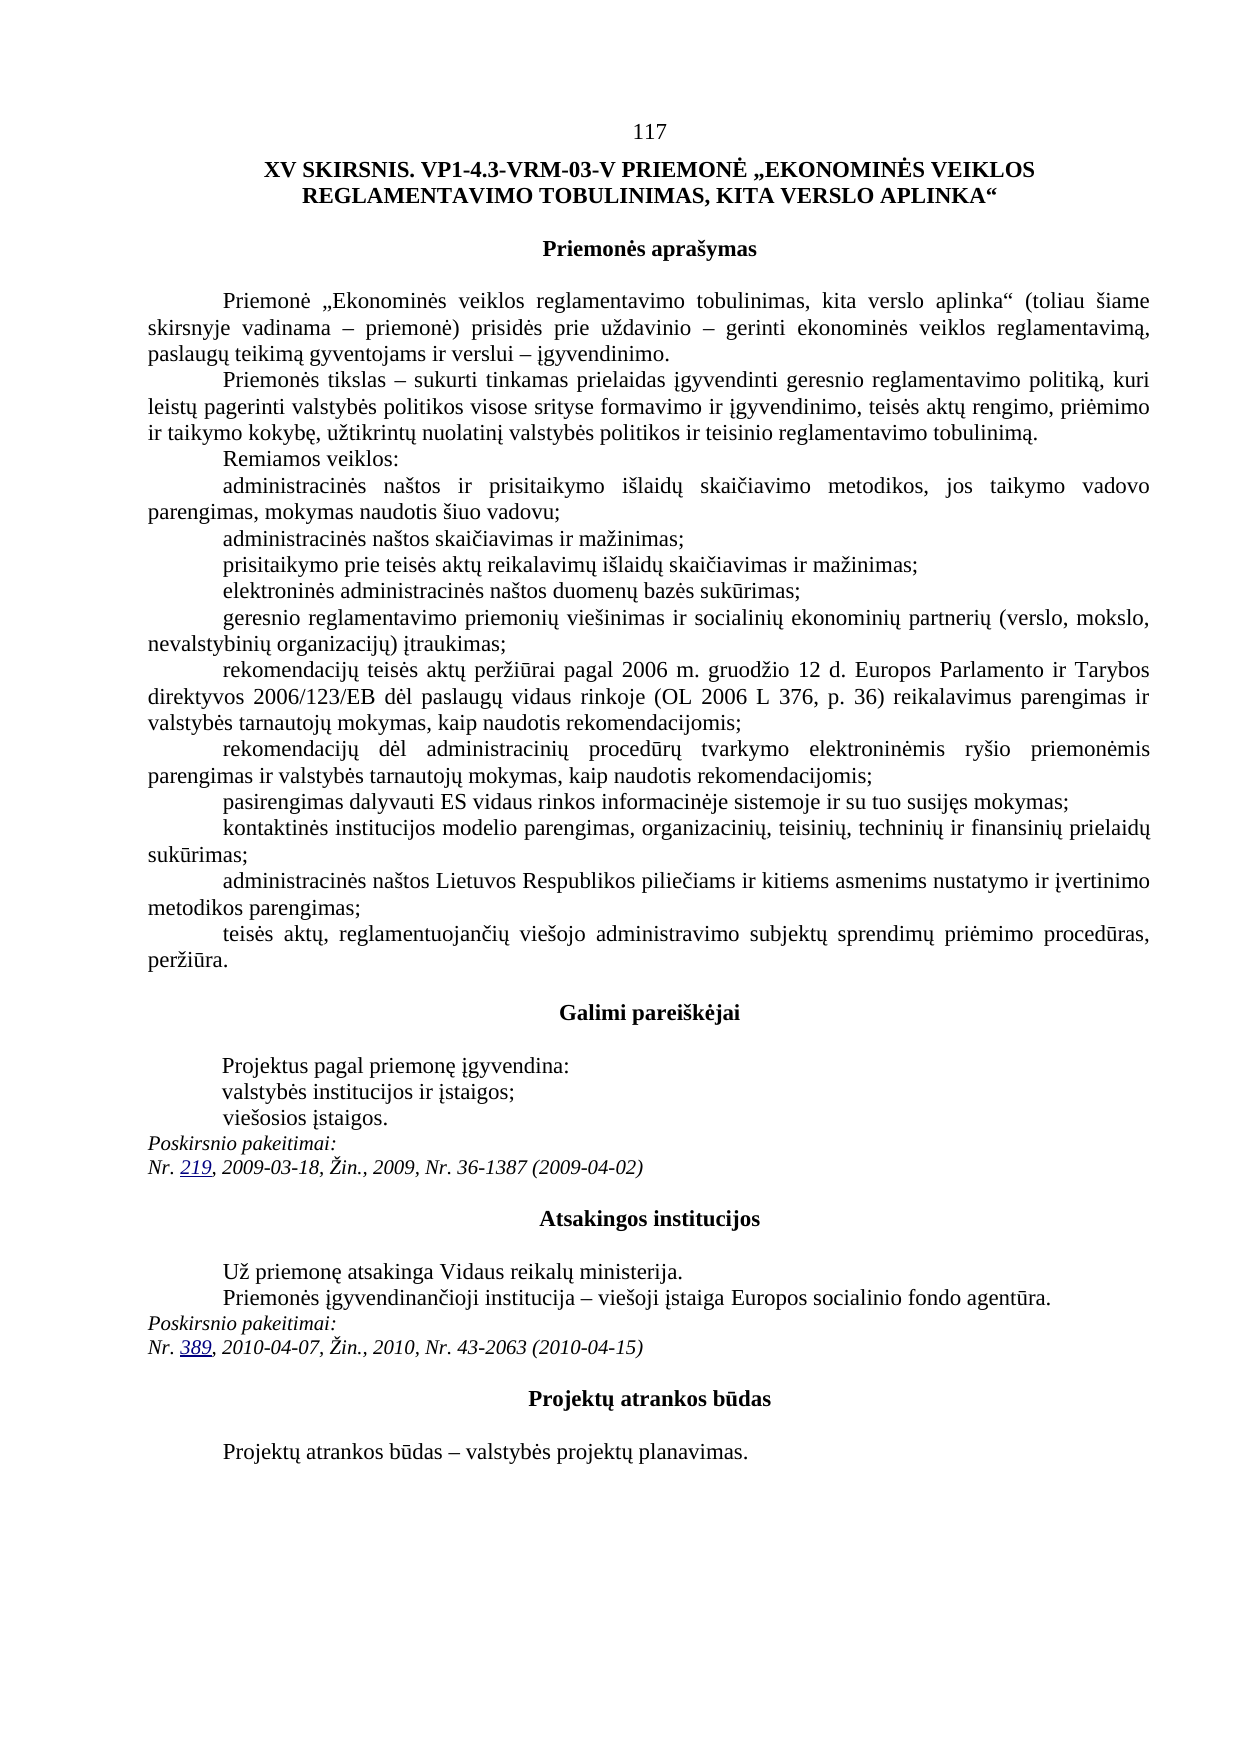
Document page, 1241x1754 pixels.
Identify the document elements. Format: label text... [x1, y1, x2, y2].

text administracinės naštos ir prisitaikymo išlaidų skaičiavimo metodikos, jos taikymo vadovo parengimas, mokymas naudotis šiuo vadovu; [148, 472, 1152, 524]
text Projektų atrankos būdas [148, 1385, 1152, 1411]
text administracinės naštos skaičiavimas ir mažinimas; [148, 524, 1152, 551]
text Už priemonę atsakinga Vidaus reikalų ministerija. [148, 1258, 1152, 1284]
text teisės aktų, reglamentuojančių viešojo administravimo subjektų sprendimų priėmimo procedūras, peržiūra. [148, 920, 1152, 973]
text kontaktinės institucijos modelio parengimas, organizacinių, teisinių, techninių ir finansinių prielaidų sukūrimas; [148, 814, 1152, 867]
subtitle XV SKIRSNIS. VP1-4.3-VRM-03-V PRIEMONĖ „EKONOMINĖS VEIKLOS REGLAMENTAVIMO TOBULINIMAS, KITA VERSLO APLINKA“ [148, 156, 1152, 208]
text prisitaikymo prie teisės aktų reikalavimų išlaidų skaičiavimas ir mažinimas; [148, 551, 1152, 577]
text valstybės institucijos ir įstaigos; [148, 1078, 1152, 1104]
text Priemonės aprašymas [148, 235, 1152, 261]
text Galimi pareiškėjai [148, 999, 1152, 1025]
text geresnio reglamentavimo priemonių viešinimas ir socialinių ekonominių partnerių (verslo, mokslo, nevalstybinių organizacijų) įtraukimas; [148, 604, 1152, 656]
text elektroninės administracinės naštos duomenų bazės sukūrimas; [148, 577, 1152, 604]
text Nr. 389, 2010-04-07, Žin., 2010, Nr. 43-2063 (2010-04-15) [148, 1335, 1152, 1359]
text Projektus pagal priemonę įgyvendina: [148, 1052, 1152, 1078]
text Poskirsnio pakeitimai: [148, 1311, 1152, 1335]
text Nr. 219, 2009-03-18, Žin., 2009, Nr. 36-1387 (2009-04-02) [148, 1155, 1152, 1179]
text administracinės naštos Lietuvos Respublikos piliečiams ir kitiems asmenims nustatymo ir įvertinimo metodikos parengimas; [148, 867, 1152, 920]
text pasirengimas dalyvauti ES vidaus rinkos informacinėje sistemoje ir su tuo susijęs mokymas; [148, 788, 1152, 814]
text Priemonės tikslas – sukurti tinkamas prielaidas įgyvendinti geresnio reglamentavimo politiką, kuri leistų pagerinti valstybės politikos visose srityse formavimo ir įgyvendinimo, teisės aktų rengimo, priėmimo ir taikymo kokybę, užtikrintų nuolatinį valstybės politikos ir teisinio reglamentavimo tobulinimą. [148, 366, 1152, 446]
text Priemonė „Ekonominės veiklos reglamentavimo tobulinimas, kita verslo aplinka“ (toliau šiame skirsnyje vadinama – priemonė) prisidės prie uždavinio – gerinti ekonominės veiklos reglamentavimą, paslaugų teikimą gyventojams ir verslui – įgyvendinimo. [148, 287, 1152, 366]
text rekomendacijų dėl administracinių procedūrų tvarkymo elektroninėmis ryšio priemonėmis parengimas ir valstybės tarnautojų mokymas, kaip naudotis rekomendacijomis; [148, 735, 1152, 788]
text rekomendacijų teisės aktų peržiūrai pagal 2006 m. gruodžio 12 d. Europos Parlamento ir Tarybos direktyvos 2006/123/EB dėl paslaugų vidaus rinkoje (OL 2006 L 376, p. 36) reikalavimus parengimas ir valstybės tarnautojų mokymas, kaip naudotis rekomendacijomis; [148, 656, 1152, 735]
text Priemonės įgyvendinančioji institucija – viešoji įstaiga Europos socialinio fondo agentūra. [148, 1284, 1152, 1311]
text Poskirsnio pakeitimai: [148, 1131, 1152, 1155]
text Remiamos veiklos: [148, 446, 1152, 472]
text Projektų atrankos būdas – valstybės projektų planavimas. [148, 1438, 1152, 1464]
text Atsakingos institucijos [148, 1205, 1152, 1232]
text viešosios įstaigos. [148, 1104, 1152, 1131]
